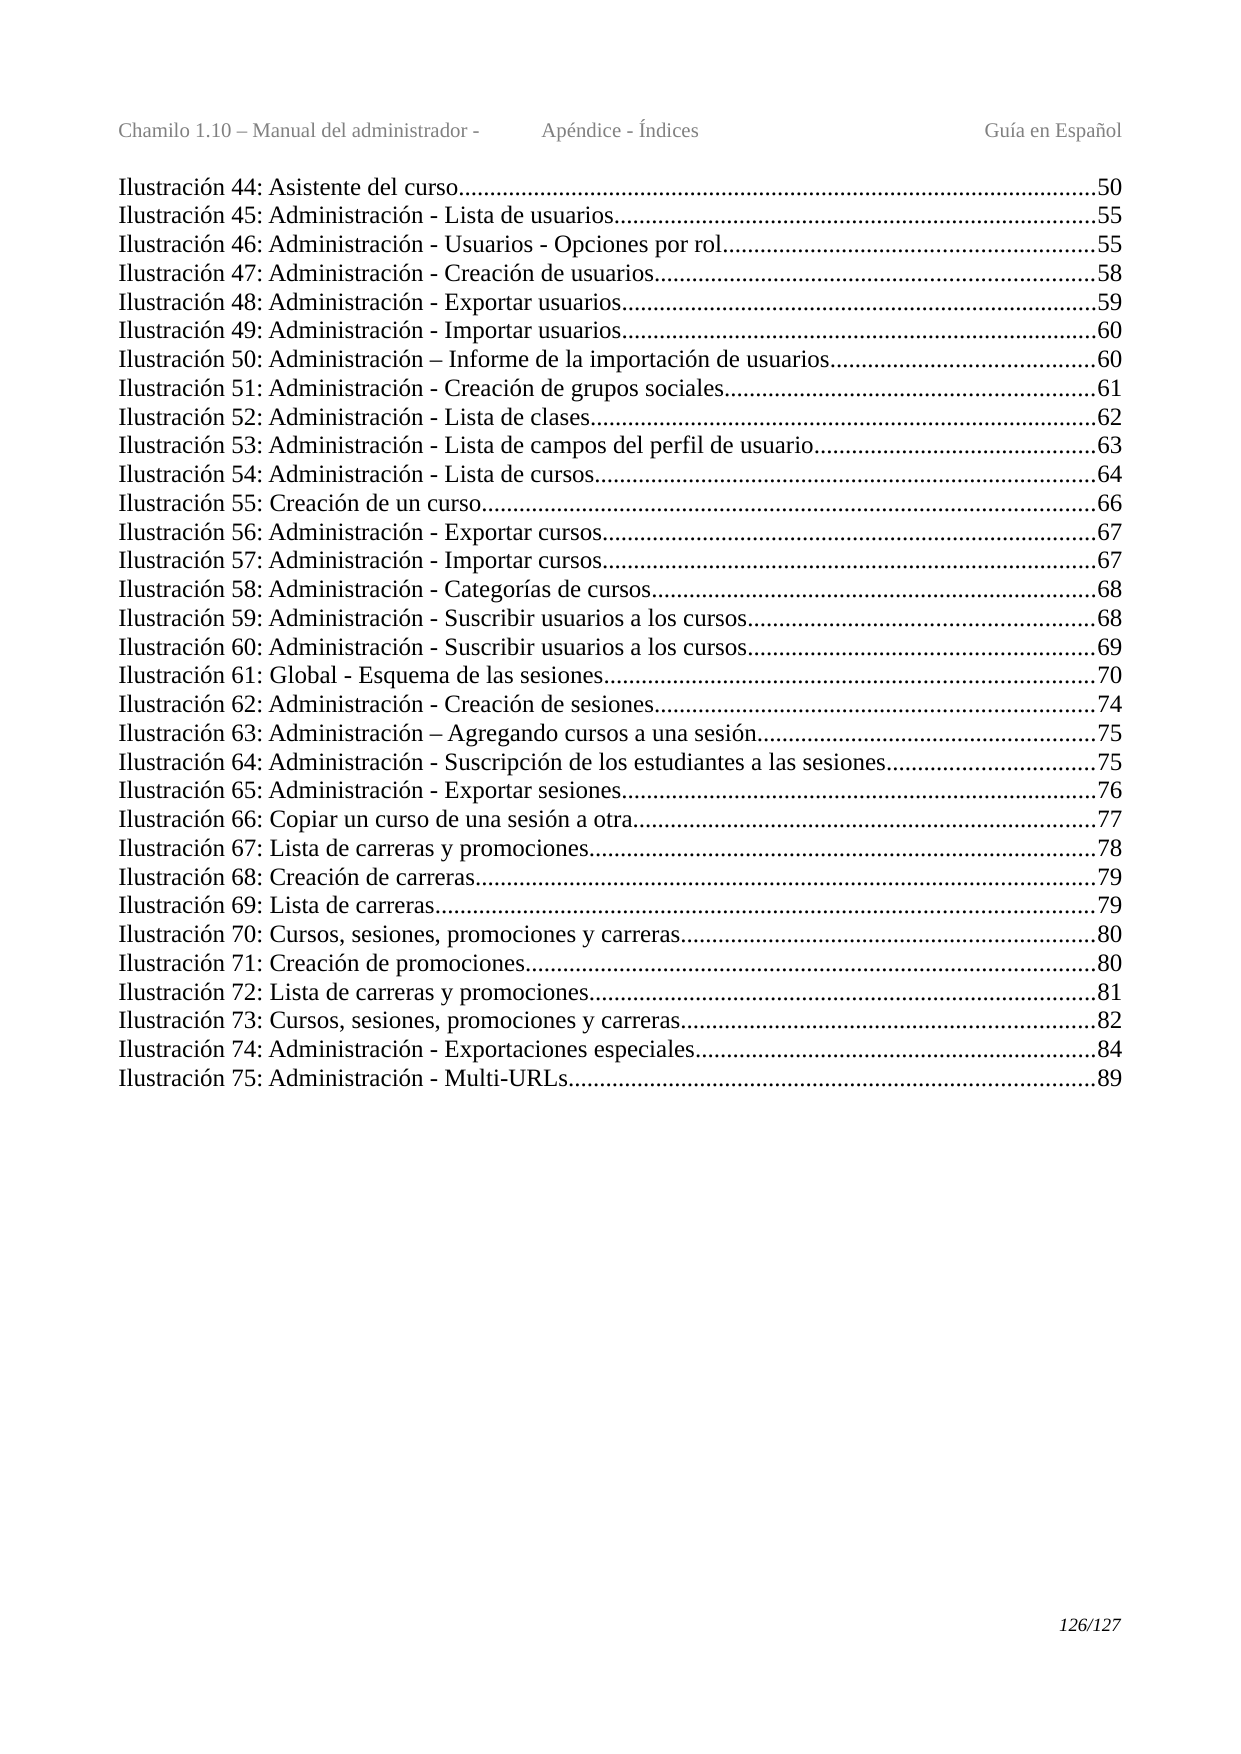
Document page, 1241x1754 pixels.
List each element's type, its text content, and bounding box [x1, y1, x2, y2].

text Ilustración 56: Administración - Exportar cursos 67 [118, 517, 1122, 545]
text Ilustración 74: Administración - Exportaciones especiales 84 [118, 1034, 1122, 1063]
text Ilustración 54: Administración - Lista de cursos 64 [118, 459, 1122, 488]
text Ilustración 45: Administración - Lista de usuarios 55 [118, 200, 1122, 229]
text Ilustración 52: Administración - Lista de clases 62 [118, 402, 1122, 430]
text Ilustración 70: Cursos, sesiones, promociones y carreras 80 [118, 919, 1122, 948]
text Ilustración 73: Cursos, sesiones, promociones y carreras 82 [118, 1005, 1122, 1034]
text Ilustración 71: Creación de promociones 80 [118, 948, 1122, 977]
text Ilustración 63: Administración – Agregando cursos a una sesión 75 [118, 718, 1122, 747]
text Ilustración 48: Administración - Exportar usuarios 59 [118, 287, 1122, 315]
text Ilustración 72: Lista de carreras y promociones 81 [118, 977, 1122, 1005]
text Ilustración 58: Administración - Categorías de cursos 68 [118, 574, 1122, 603]
text Ilustración 69: Lista de carreras 79 [118, 890, 1122, 919]
text Ilustración 59: Administración - Suscribir usuarios a los cursos 68 [118, 603, 1122, 632]
text Ilustración 47: Administración - Creación de usuarios 58 [118, 258, 1122, 287]
text Ilustración 44: Asistente del curso 50 [118, 172, 1122, 200]
text Ilustración 50: Administración – Informe de la importación de usuarios 60 [118, 344, 1122, 373]
text Ilustración 61: Global - Esquema de las sesiones 70 [118, 660, 1122, 689]
text Ilustración 51: Administración - Creación de grupos sociales 61 [118, 373, 1122, 402]
text Ilustración 53: Administración - Lista de campos del perfil de usuario 63 [118, 430, 1122, 459]
text Ilustración 64: Administración - Suscripción de los estudiantes a las sesiones 75 [118, 747, 1122, 775]
text Ilustración 49: Administración - Importar usuarios 60 [118, 315, 1122, 344]
text Ilustración 57: Administración - Importar cursos 67 [118, 545, 1122, 574]
text Ilustración 66: Copiar un curso de una sesión a otra 77 [118, 804, 1122, 833]
text Ilustración 55: Creación de un curso 66 [118, 488, 1122, 517]
text Ilustración 62: Administración - Creación de sesiones 74 [118, 689, 1122, 718]
text Ilustración 68: Creación de carreras 79 [118, 862, 1122, 890]
text Ilustración 65: Administración - Exportar sesiones 76 [118, 775, 1122, 804]
text Ilustración 67: Lista de carreras y promociones 78 [118, 833, 1122, 862]
text Ilustración 60: Administración - Suscribir usuarios a los cursos 69 [118, 632, 1122, 660]
text Ilustración 46: Administración - Usuarios - Opciones por rol 55 [118, 229, 1122, 258]
text Ilustración 75: Administración - Multi-URLs 89 [118, 1063, 1122, 1092]
